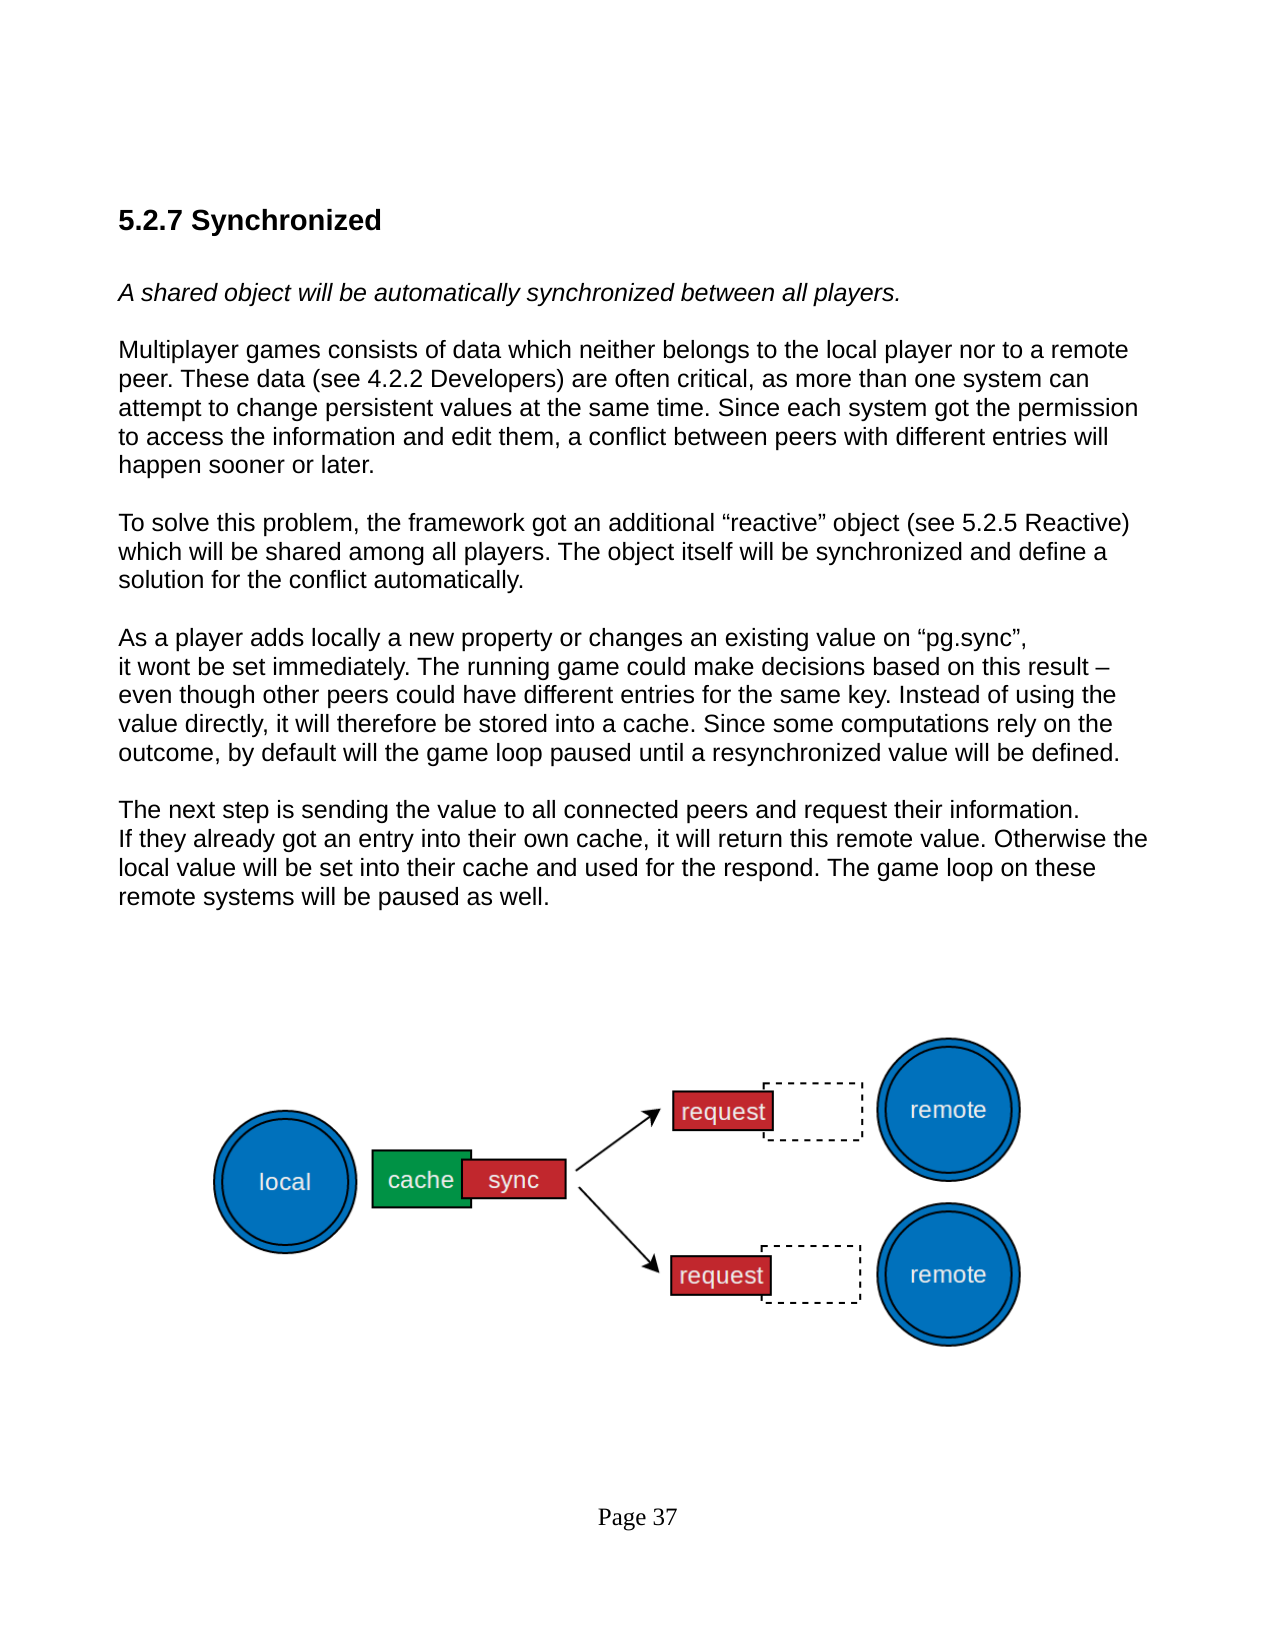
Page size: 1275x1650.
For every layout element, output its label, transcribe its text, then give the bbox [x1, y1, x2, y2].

text Multiplayer games consists of data which neither belongs to the local player nor to a remote peer. These data (see 4.2.2 Developers) are often critical, as more than one system can attempt to change persistent values at the same time. Since each system got the permission to access the information and edit them, a conflict between peers with different entries will happen sooner or later. [118, 335, 1157, 479]
picture [142, 940, 1103, 1427]
text even though other peers could have different entries for the same key. Instead of using the value directly, it will therefore be stored into a cache. Since some computations rely on the outcome, by default will the game loop paused until a resynchronized value will be defined. [118, 680, 1157, 767]
text The next step is sending the value to all connected peers and request their information. [118, 795, 1157, 824]
text A shared object will be automatically synchronized between all players. [118, 278, 1157, 307]
text To solve this problem, the framework got an additional “reactive” object (see 5.2.5 Reactive) which will be shared among all players. The object itself will be synchronized and define a solution for the conflict automatically. [118, 508, 1157, 594]
text As a player adds locally a new property or changes an existing value on “pg.sync”, [118, 623, 1157, 652]
text If they already got an entry into their own cache, it will return this remote value. Otherwise the local value will be set into their cache and used for the respond. The game loop on these remote systems will be paused as well. [118, 824, 1157, 910]
text it wont be set immediately. The running game could make decisions based on this result – [118, 652, 1157, 680]
subtitle 5.2.7 Synchronized [118, 203, 1157, 237]
